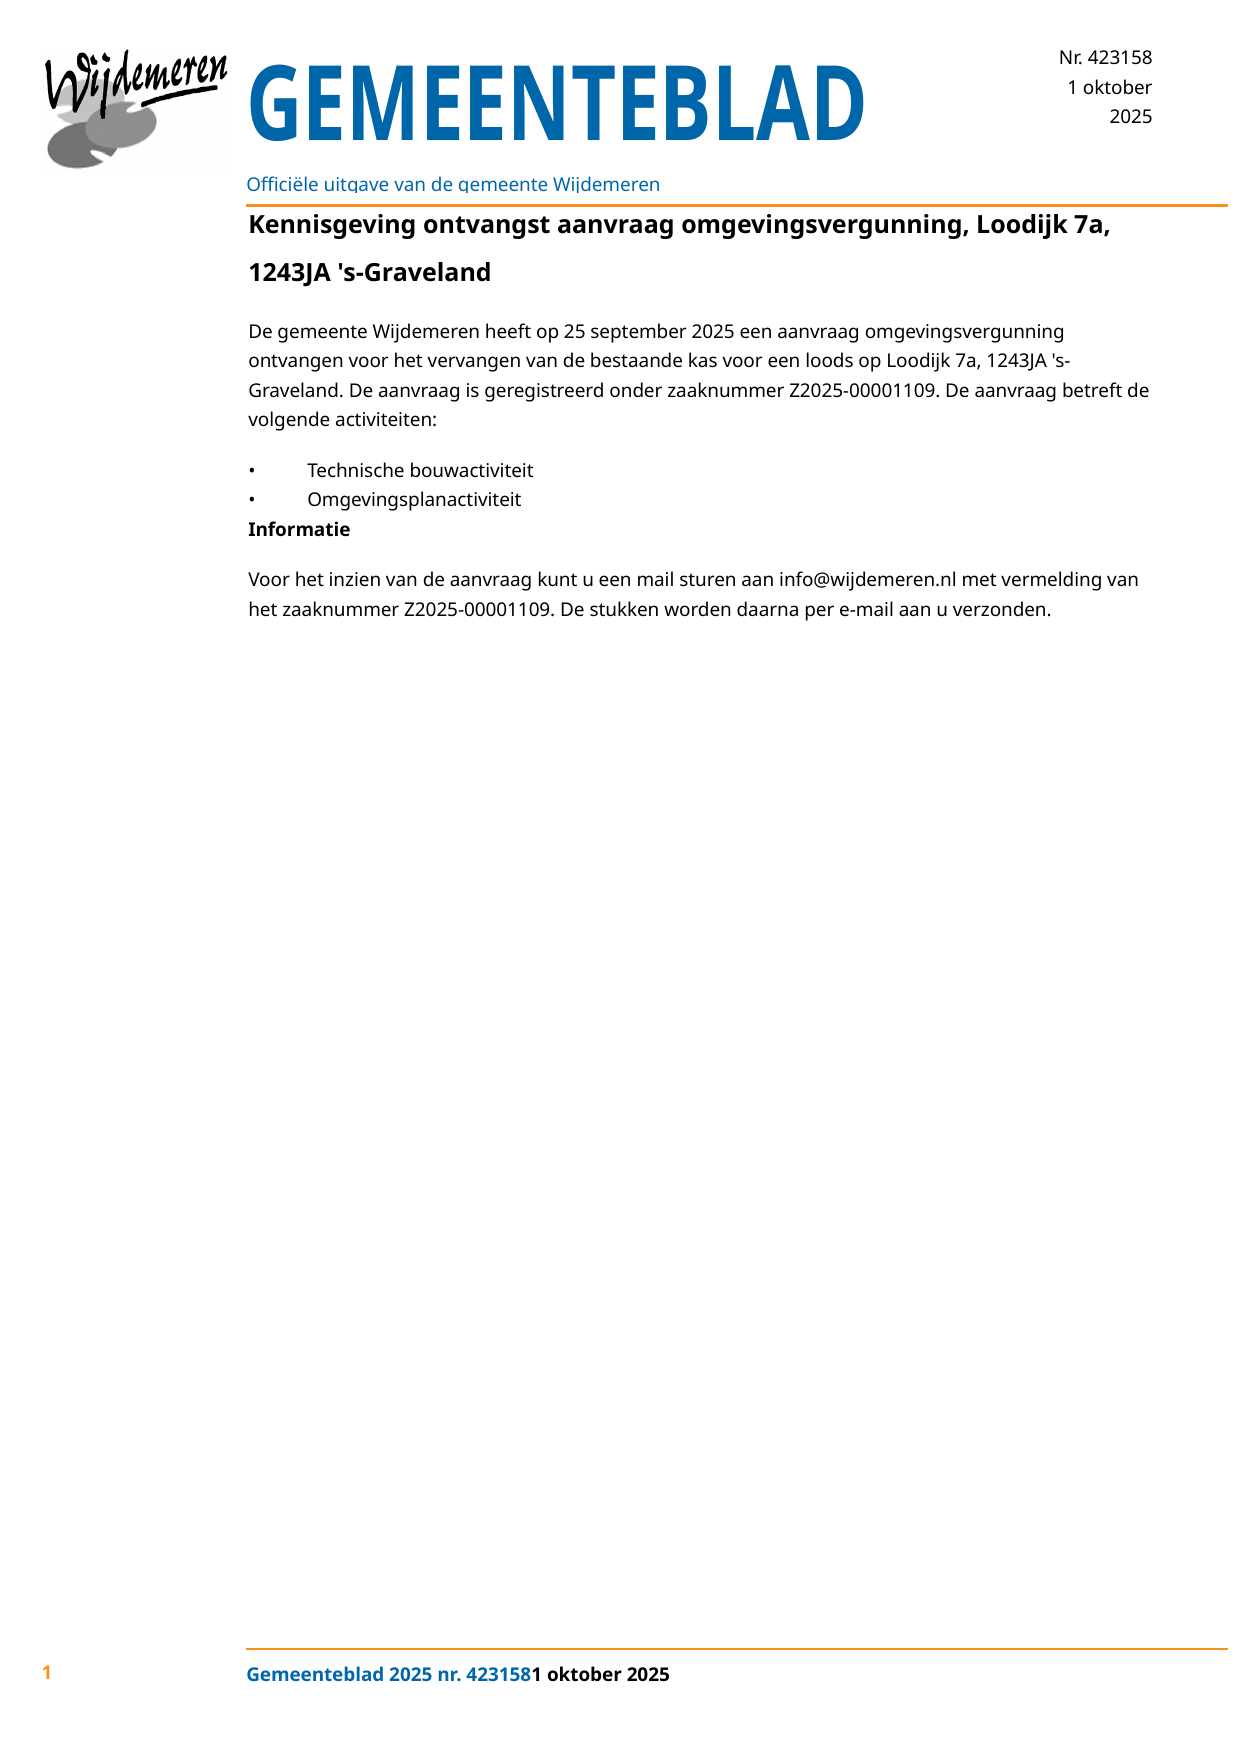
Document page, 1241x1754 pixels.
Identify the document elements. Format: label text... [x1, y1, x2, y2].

list Omgevingsplanactiviteit [248, 487, 1152, 512]
text De gemeente Wijdemeren heeft op 25 september 2025 een aanvraag omgevingsvergunning ontvangen voor het vervangen van de bestaande kas voor een loods op Loodijk 7a, 1243JA 's-Graveland. De aanvraag is geregistreerd onder zaaknummer Z2025-00001109. De aanvraag betreft de volgende activiteiten: [248, 318, 1152, 432]
list Technische bouwactiviteit [248, 457, 1152, 483]
text Kennisgeving ontvangst aanvraag omgevingsvergunning, Loodijk 7a, 1243JA 's-Graveland [248, 207, 1152, 288]
text Informatie [248, 516, 1152, 542]
text Voor het inzien van de aanvraag kunt u een mail sturen aan info@wijdemeren.nl met vermelding van het zaaknummer Z2025-00001109. De stukken worden daarna per e-mail aan u verzonden. [248, 567, 1152, 622]
picture [41, 47, 231, 172]
